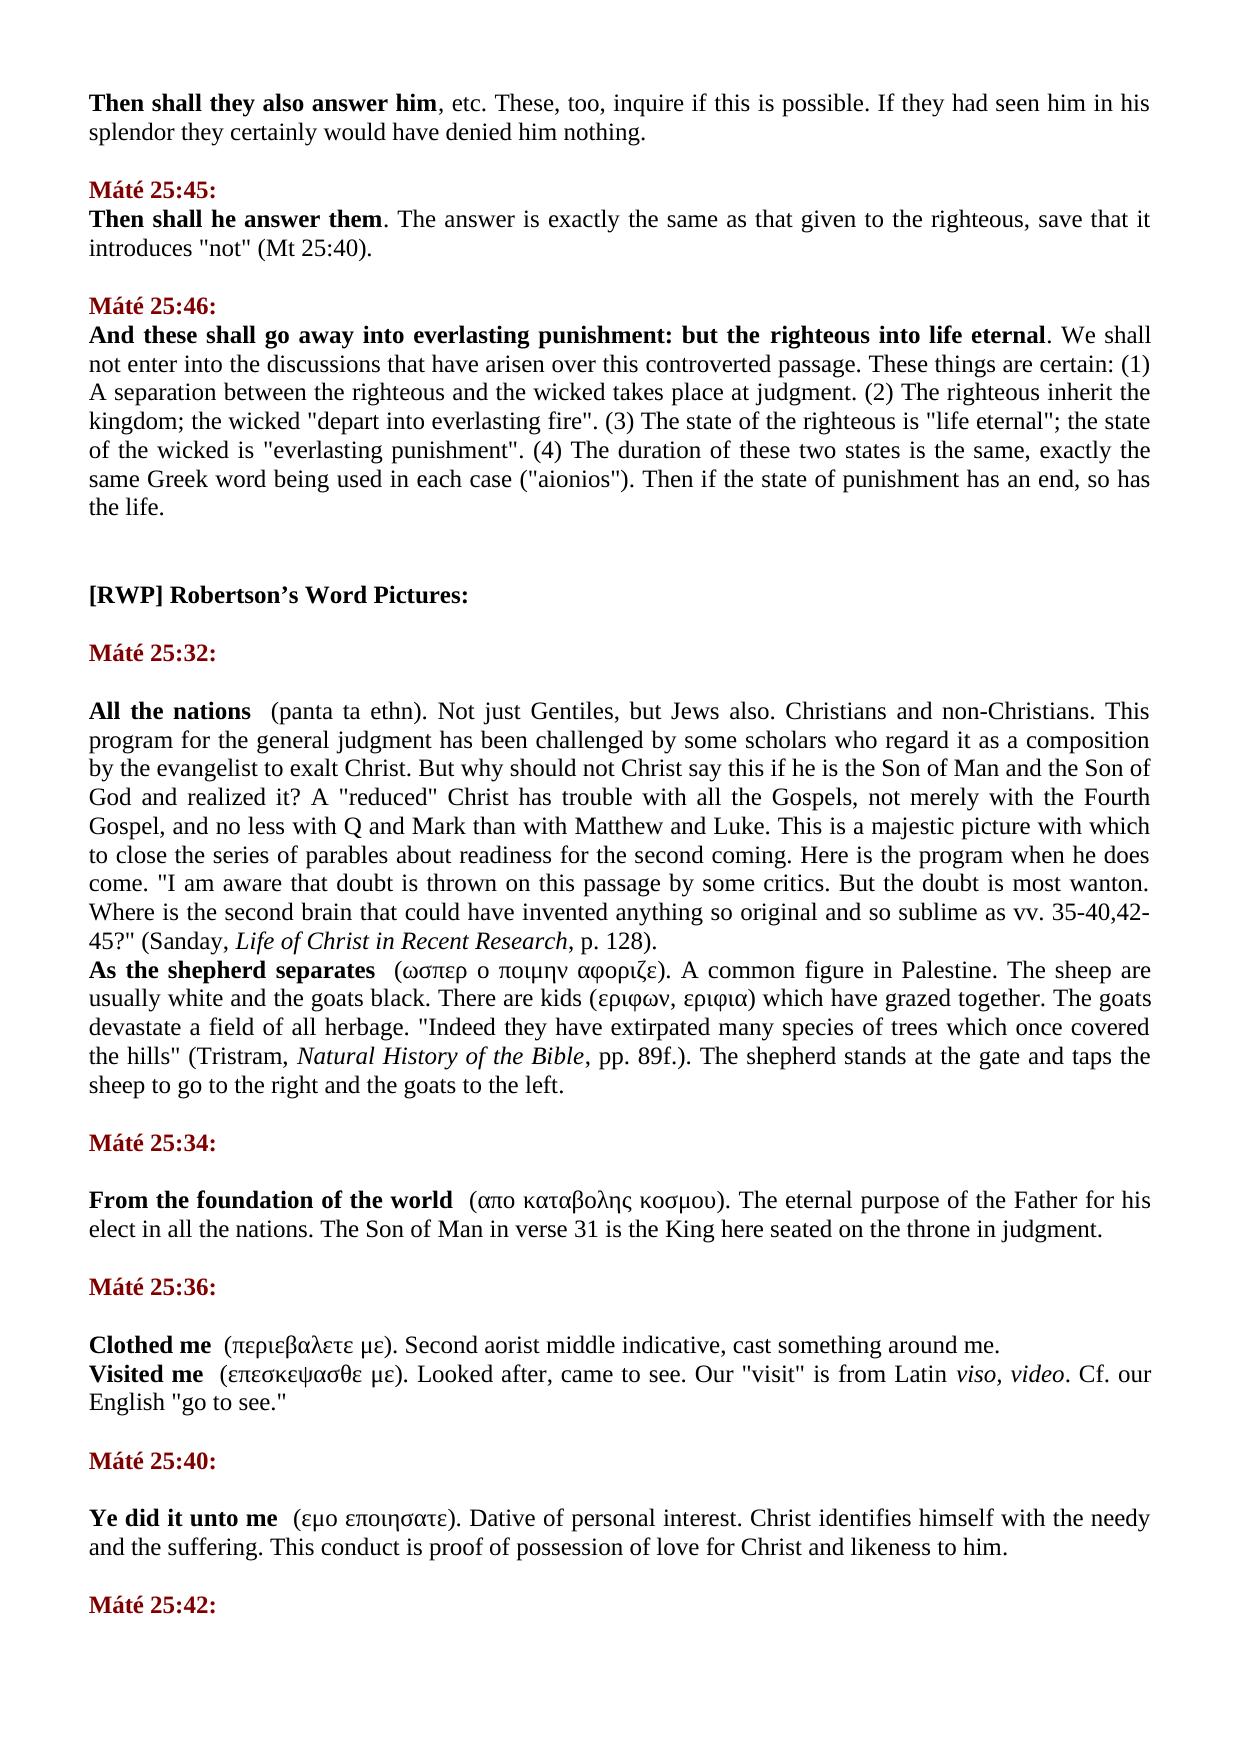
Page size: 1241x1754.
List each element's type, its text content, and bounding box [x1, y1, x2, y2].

text As the shepherd separates (ωσπερ ο ποιμην αφοριζε). A common figure in Palestine. The sheep are usually white and the goats black. There are kids (εριφων, εριφια) which have grazed together. The goats devastate a field of all herbage. "Indeed they have extirpated many species of trees which once covered the hills" (Tristram, Natural History of the Bible, pp. 89f.). The shepherd stands at the gate and taps the sheep to go to the right and the goats to the left. [88, 955, 1152, 1098]
text From the foundation of the world (απο καταβολης κοσμου). The eternal purpose of the Father for his elect in all the nations. The Son of Man in verse 31 is the King here seated on the throne in judgment. [88, 1186, 1152, 1243]
text Then shall he answer them. The answer is exactly the same as that given to the righteous, save that it introduces "not" (Mt 25:40). [88, 204, 1152, 262]
text Visited me (επεσκεψασθε με). Looked after, came to see. Our "visit" is from Latin viso, video. Cf. our English "go to see." [88, 1359, 1152, 1416]
text Máté 25:42: [88, 1590, 1152, 1619]
text Máté 25:45: [88, 176, 1152, 204]
text All the nations (panta ta ethn). Not just Gentiles, but Jews also. Christians and non-Christians. This program for the general judgment has been challenged by some scholars who regard it as a composition by the evangelist to exalt Christ. But why should not Christ say this if he is the Son of Man and the Son of God and realized it? A "reduced" Christ has trouble with all the Gospels, not merely with the Fourth Gospel, and no less with Q and Mark than with Matthew and Luke. This is a majestic picture with which to close the series of parables about readiness for the second coming. Here is the program when he does come. "I am aware that doubt is thrown on this passage by some critics. But the doubt is most wanton. Where is the second brain that could have invented anything so original and so sublime as vv. 35-40,42-45?" (Sanday, Life of Christ in Recent Research, p. 128). [88, 696, 1152, 955]
text Clothed me (περιεβαλετε με). Second aorist middle indicative, cast something around me. [88, 1330, 1152, 1359]
text And these shall go away into everlasting punishment: but the righteous into life eternal. We shall not enter into the discussions that have arisen over this controverted passage. These things are certain: (1) A separation between the righteous and the wicked takes place at judgment. (2) The righteous inherit the kingdom; the wicked "depart into everlasting fire". (3) The state of the righteous is "life eternal"; the state of the wicked is "everlasting punishment". (4) The duration of these two states is the same, exactly the same Greek word being used in each case ("aionios"). Then if the state of punishment has an end, so has the life. [88, 320, 1152, 521]
text Ye did it unto me (εμο εποιησατε). Dative of personal interest. Christ identifies himself with the needy and the suffering. This conduct is proof of possession of love for Christ and likeness to him. [88, 1503, 1152, 1561]
text Máté 25:46: [88, 291, 1152, 320]
text [RWP] Robertson’s Word Pictures: [88, 580, 1152, 609]
text Máté 25:34: [88, 1128, 1152, 1157]
text Máté 25:32: [88, 638, 1152, 667]
text Máté 25:40: [88, 1446, 1152, 1474]
text Then shall they also answer him, etc. These, too, inquire if this is possible. If they had seen him in his splendor they certainly would have denied him nothing. [88, 88, 1152, 146]
text Máté 25:36: [88, 1272, 1152, 1301]
